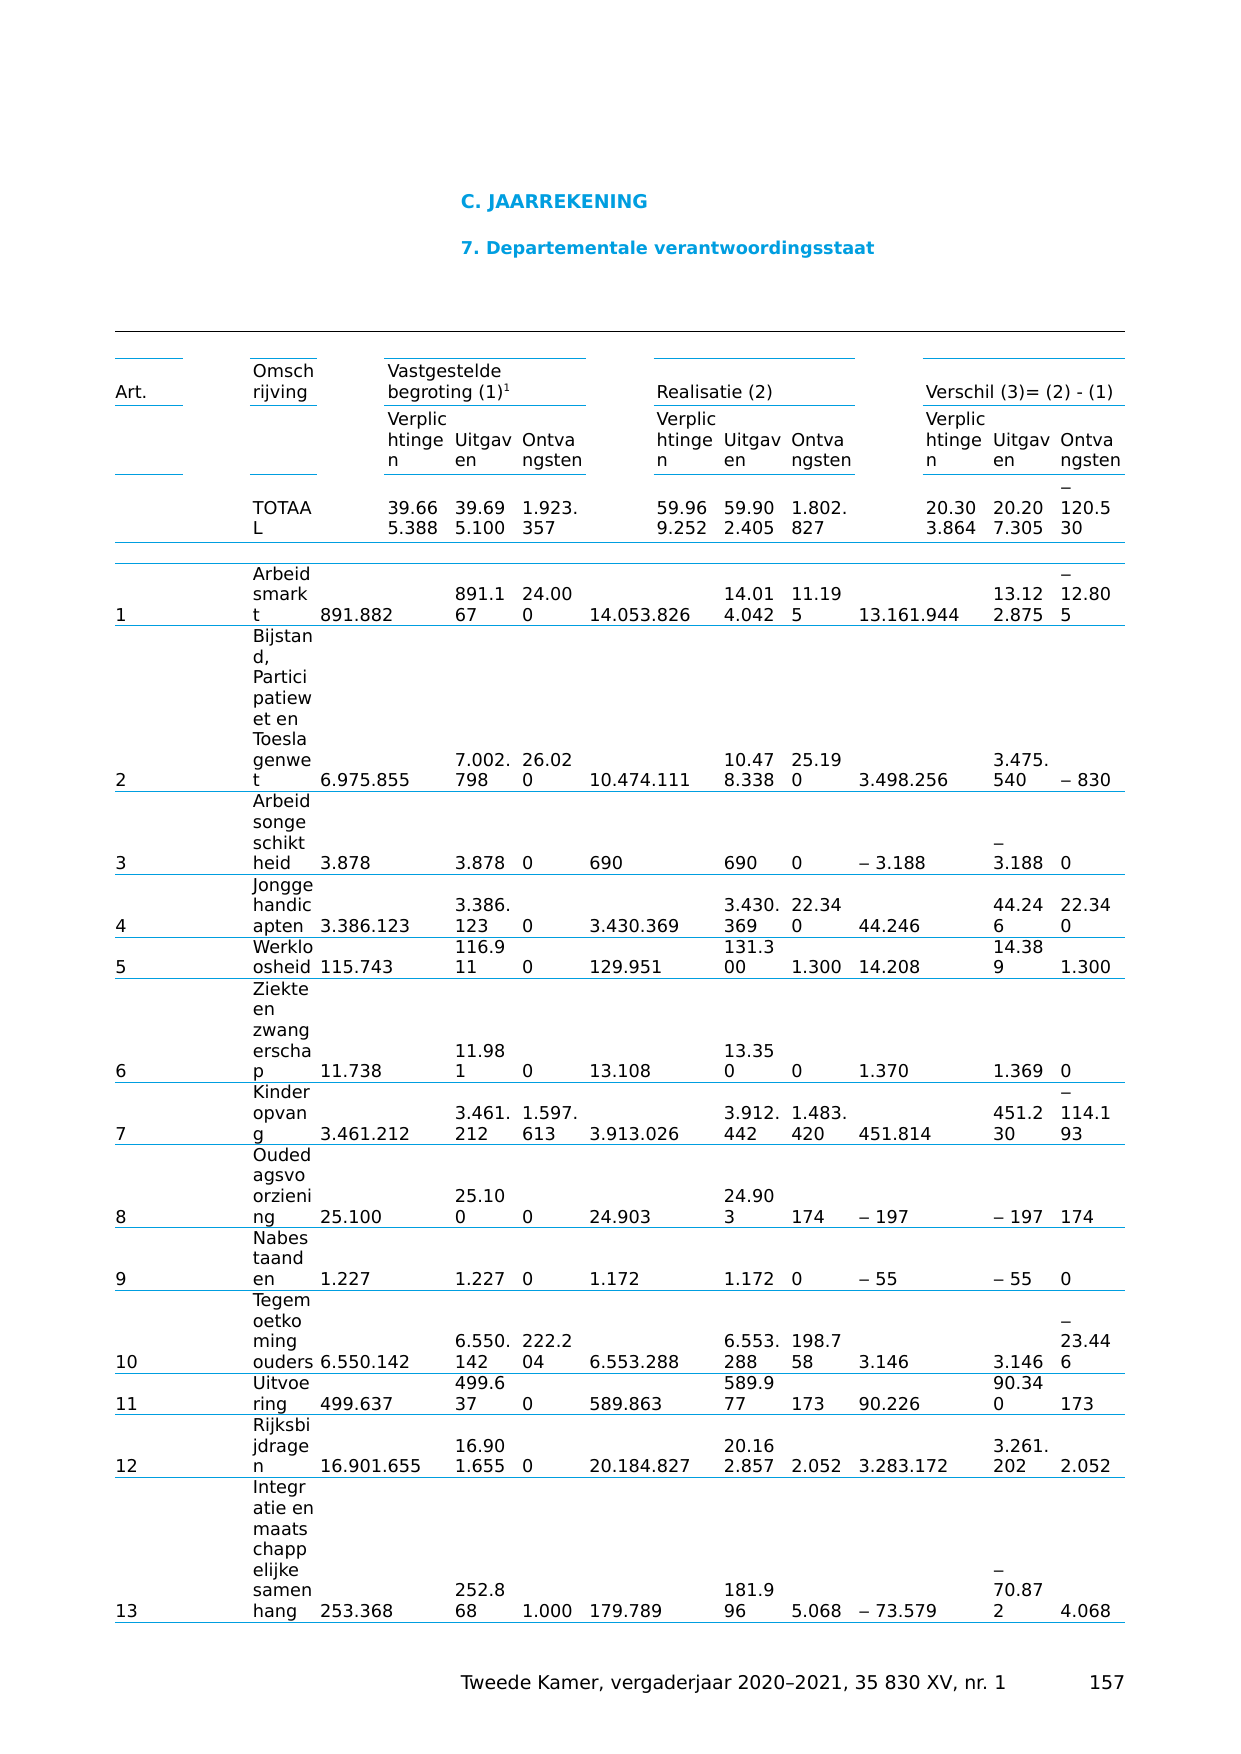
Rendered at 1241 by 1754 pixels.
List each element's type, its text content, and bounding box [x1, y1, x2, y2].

table_cell 3.283.172 [855, 1415, 990, 1477]
table_cell 0 [519, 979, 586, 1082]
table_cell 1.172 [721, 1228, 788, 1289]
table_cell [250, 543, 317, 563]
table_cell Ontvangsten [788, 406, 855, 474]
table_cell 0 [519, 938, 586, 978]
table_cell 6.550.142 [452, 1291, 519, 1373]
table_cell 11.195 [788, 564, 855, 625]
table_cell 2.052 [788, 1415, 855, 1477]
table_cell 131.300 [721, 938, 788, 978]
table_cell Verschil (3)= (2) - (1) [923, 359, 1125, 405]
table_cell ‒ 197 [855, 1145, 990, 1227]
table_cell 3.146 [990, 1291, 1057, 1373]
table_cell Oudedagsvoorziening [250, 1145, 317, 1227]
table_cell 20.303.864 [923, 475, 990, 542]
table_cell [452, 543, 519, 563]
table_cell 13.122.875 [990, 564, 1057, 625]
table_cell 198.758 [788, 1291, 855, 1373]
table_cell 5.068 [788, 1478, 855, 1622]
table_cell 9 [115, 1228, 250, 1289]
table_cell 1.483.420 [788, 1083, 855, 1144]
table_cell 3.386.123 [317, 875, 452, 936]
table_cell [250, 332, 317, 358]
table_cell 1.227 [452, 1228, 519, 1289]
table_cell 22.340 [788, 875, 855, 936]
table_cell 11 [115, 1374, 250, 1414]
table_cell 1 [115, 564, 250, 625]
table_cell 0 [519, 1374, 586, 1414]
title C. Jaarrekening [461, 191, 1125, 213]
table_cell 4 [115, 875, 250, 936]
table_cell ‒ 3.188 [855, 792, 990, 874]
table_cell 13.108 [586, 979, 721, 1082]
table_cell 39.665.388 [384, 475, 452, 542]
table_cell 3.430.369 [721, 875, 788, 936]
table_cell 13.161.944 [855, 564, 990, 625]
table_cell 589.863 [586, 1374, 721, 1414]
table_cell 24.000 [519, 564, 586, 625]
table_cell Ziekte en zwangerschap [250, 979, 317, 1082]
table_cell 222.204 [519, 1291, 586, 1373]
table_cell 14.053.826 [586, 564, 721, 625]
table_cell 16.901.655 [317, 1415, 452, 1477]
table_cell 13.350 [721, 979, 788, 1082]
table_cell 589.977 [721, 1374, 788, 1414]
table_cell 3.146 [855, 1291, 990, 1373]
table_cell 0 [1057, 1228, 1125, 1289]
table_cell 1.172 [586, 1228, 721, 1289]
table_cell 173 [1057, 1374, 1125, 1414]
table_cell 13 [115, 1478, 250, 1622]
table_cell [1057, 543, 1125, 563]
table_cell [317, 543, 452, 563]
table_cell 0 [788, 792, 855, 874]
table_cell 0 [519, 1415, 586, 1477]
table_cell Jonggehandicapten [250, 875, 317, 936]
table_cell ‒ 12.805 [1057, 564, 1125, 625]
table_cell 6.553.288 [586, 1291, 721, 1373]
table_cell 20.207.305 [990, 475, 1057, 542]
table_cell 2 [115, 626, 250, 791]
table_cell 6.975.855 [317, 626, 452, 791]
table_cell ‒ 830 [1057, 626, 1125, 791]
table_cell 116.911 [452, 938, 519, 978]
table_cell [115, 475, 182, 542]
table_cell 1.369 [990, 979, 1057, 1082]
table_cell Ontvangsten [519, 406, 586, 474]
table_cell 90.226 [855, 1374, 990, 1414]
table_cell 690 [586, 792, 721, 874]
table_cell Integratie en maatschappelijke samenhang [250, 1478, 317, 1622]
table_cell Vastgestelde begroting (1)1 [384, 359, 586, 405]
table_cell 0 [519, 1228, 586, 1289]
table_cell 3.461.212 [452, 1083, 519, 1144]
table_cell 7 [115, 1083, 250, 1144]
table_cell Realisatie (2) [654, 359, 855, 405]
table_cell 6.553.288 [721, 1291, 788, 1373]
table_cell 3.475.540 [990, 626, 1057, 791]
table_cell ‒ 55 [990, 1228, 1057, 1289]
table_cell 1.802.827 [788, 475, 855, 542]
table_cell 44.246 [990, 875, 1057, 936]
table_cell ‒ 55 [855, 1228, 990, 1289]
table_cell 3.461.212 [317, 1083, 452, 1144]
table_cell [183, 332, 250, 542]
table_cell ‒ 3.188 [990, 792, 1057, 874]
table_cell Verplichtingen [923, 406, 990, 474]
table_cell 3.913.026 [586, 1083, 721, 1144]
table_cell 1.300 [1057, 938, 1125, 978]
table_header Tabel 100 Departementale verantwoordingsstaat 2020 van het Ministerie van Sociale Zaken en Werkgelegenheid (XV) (bedragen x € 1.000) [115, 283, 1125, 331]
table_cell [115, 406, 182, 474]
table_cell 6.550.142 [317, 1291, 452, 1373]
table_cell 891.882 [317, 564, 452, 625]
table_cell [855, 543, 990, 563]
table_cell [923, 332, 1125, 358]
table_cell [384, 332, 586, 358]
table_cell 25.100 [452, 1145, 519, 1227]
table_cell ‒ 197 [990, 1145, 1057, 1227]
table_cell [519, 543, 586, 563]
table_cell 1.370 [855, 979, 990, 1082]
table_cell 24.903 [586, 1145, 721, 1227]
table_cell [586, 332, 653, 542]
table_cell 451.230 [990, 1083, 1057, 1144]
table_cell TOTAAL [250, 475, 317, 542]
table_cell 25.100 [317, 1145, 452, 1227]
table_cell 24.903 [721, 1145, 788, 1227]
table_cell Uitvoering [250, 1374, 317, 1414]
table_cell 10.474.111 [586, 626, 721, 791]
table_cell Arbeidsmarkt [250, 564, 317, 625]
table_cell Uitgaven [721, 406, 788, 474]
table_cell 690 [721, 792, 788, 874]
table_cell 59.902.405 [721, 475, 788, 542]
table_cell 25.190 [788, 626, 855, 791]
table_cell [115, 543, 250, 563]
table_cell 3.261.202 [990, 1415, 1057, 1477]
table_cell Kinderopvang [250, 1083, 317, 1144]
table_cell 3.878 [317, 792, 452, 874]
table_cell ‒ 73.579 [855, 1478, 990, 1622]
table_cell Verplichtingen [384, 406, 452, 474]
table_cell 0 [1057, 792, 1125, 874]
table_cell ‒ 114.193 [1057, 1083, 1125, 1144]
table_cell 252.868 [452, 1478, 519, 1622]
table_cell 129.951 [586, 938, 721, 978]
table_cell 59.969.252 [654, 475, 721, 542]
table_cell 39.695.100 [452, 475, 519, 542]
table_cell 5 [115, 938, 250, 978]
table_cell [721, 543, 788, 563]
table_cell 11.738 [317, 979, 452, 1082]
table_cell 0 [519, 875, 586, 936]
table_cell [855, 332, 923, 542]
table_cell Ontvangsten [1057, 406, 1125, 474]
table_cell ‒ 120.530 [1057, 475, 1125, 542]
table_cell Uitgaven [990, 406, 1057, 474]
table_cell ‒ 23.446 [1057, 1291, 1125, 1373]
table_cell [990, 543, 1057, 563]
table_cell 179.789 [586, 1478, 721, 1622]
table_cell 3 [115, 792, 250, 874]
table_cell 4.068 [1057, 1478, 1125, 1622]
table_cell 20.184.827 [586, 1415, 721, 1477]
table_cell Tegemoetkoming ouders [250, 1291, 317, 1373]
table_cell Art. [115, 359, 182, 405]
table_cell Omschrijving [250, 359, 317, 405]
table_cell 26.020 [519, 626, 586, 791]
table_cell 253.368 [317, 1478, 452, 1622]
table_cell Rijksbijdragen [250, 1415, 317, 1477]
table_cell 1.597.613 [519, 1083, 586, 1144]
table_cell 0 [788, 979, 855, 1082]
table_cell ‒ 70.872 [990, 1478, 1057, 1622]
table_cell 14.208 [855, 938, 990, 978]
table_cell Arbeidsongeschiktheid [250, 792, 317, 874]
table_cell 115.743 [317, 938, 452, 978]
table_cell 44.246 [855, 875, 990, 936]
table_cell [317, 332, 384, 542]
table_cell 499.637 [452, 1374, 519, 1414]
table_cell 174 [788, 1145, 855, 1227]
table_cell 1.227 [317, 1228, 452, 1289]
table_cell 8 [115, 1145, 250, 1227]
table_cell 1.000 [519, 1478, 586, 1622]
table_cell 7.002.798 [452, 626, 519, 791]
table_cell 90.340 [990, 1374, 1057, 1414]
table_cell 181.996 [721, 1478, 788, 1622]
table_cell 10.478.338 [721, 626, 788, 791]
table_cell 11.981 [452, 979, 519, 1082]
table_cell 10 [115, 1291, 250, 1373]
table_cell 12 [115, 1415, 250, 1477]
table_cell Uitgaven [452, 406, 519, 474]
table_cell 499.637 [317, 1374, 452, 1414]
table_cell 891.167 [452, 564, 519, 625]
table_cell 2.052 [1057, 1415, 1125, 1477]
table_cell [115, 332, 182, 358]
table_cell 3.498.256 [855, 626, 990, 791]
table_cell 0 [788, 1228, 855, 1289]
table_cell 174 [1057, 1145, 1125, 1227]
table_cell [250, 406, 317, 474]
table_cell [586, 543, 721, 563]
table_cell 0 [519, 792, 586, 874]
table_cell 3.912.442 [721, 1083, 788, 1144]
table_cell 14.389 [990, 938, 1057, 978]
title 7. Departementale verantwoordingsstaat [461, 236, 1125, 259]
table_cell 16.901.655 [452, 1415, 519, 1477]
table_cell 3.430.369 [586, 875, 721, 936]
table_cell 173 [788, 1374, 855, 1414]
table_cell Nabestaanden [250, 1228, 317, 1289]
table_cell 14.014.042 [721, 564, 788, 625]
table_cell [788, 543, 855, 563]
table_cell 451.814 [855, 1083, 990, 1144]
table_cell 20.162.857 [721, 1415, 788, 1477]
table_cell [654, 332, 855, 358]
table_cell Verplichtingen [654, 406, 721, 474]
table_cell 22.340 [1057, 875, 1125, 936]
table_cell Werkloosheid [250, 938, 317, 978]
table_cell 3.386.123 [452, 875, 519, 936]
table_cell Bijstand, Participatiewet en Toeslagenwet [250, 626, 317, 791]
table_cell 1.300 [788, 938, 855, 978]
table_cell 1.923.357 [519, 475, 586, 542]
table_cell 0 [519, 1145, 586, 1227]
table_cell 6 [115, 979, 250, 1082]
table_cell 3.878 [452, 792, 519, 874]
table_cell 0 [1057, 979, 1125, 1082]
